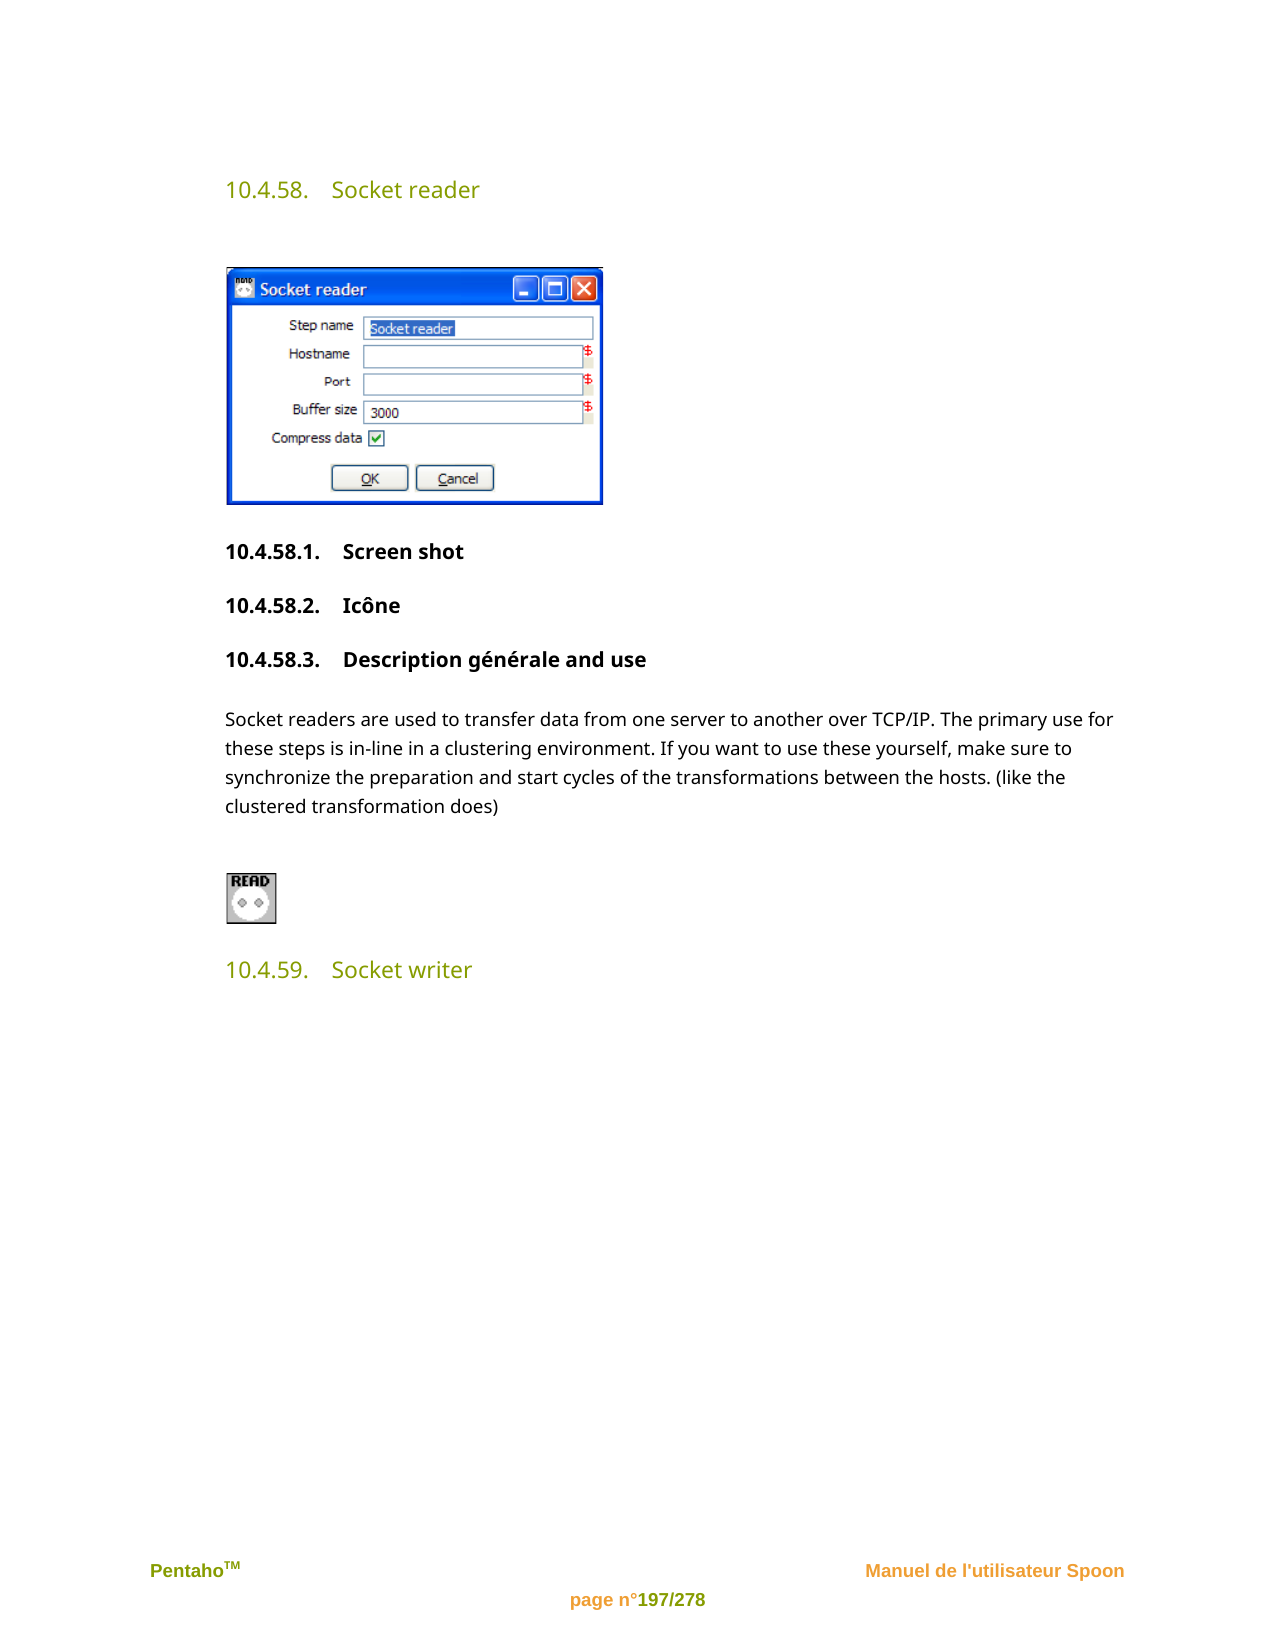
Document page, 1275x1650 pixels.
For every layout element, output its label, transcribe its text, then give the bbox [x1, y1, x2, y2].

picture [226, 873, 277, 924]
subtitle Icône [225, 590, 1125, 619]
text Socket readers are used to transfer data from one server to another over TCP/IP. The primary use for these steps is in-line in a clustering environment. If you want to use these yourself, make sure to synchronize the preparation and start cycles of the transformations between the hosts. (like the clustered transformation does) [225, 703, 1125, 819]
subtitle Description générale and use [225, 644, 1125, 673]
subtitle Socket reader [225, 175, 1125, 204]
subtitle Socket writer [225, 849, 1125, 984]
subtitle Screen shot [225, 229, 1125, 565]
